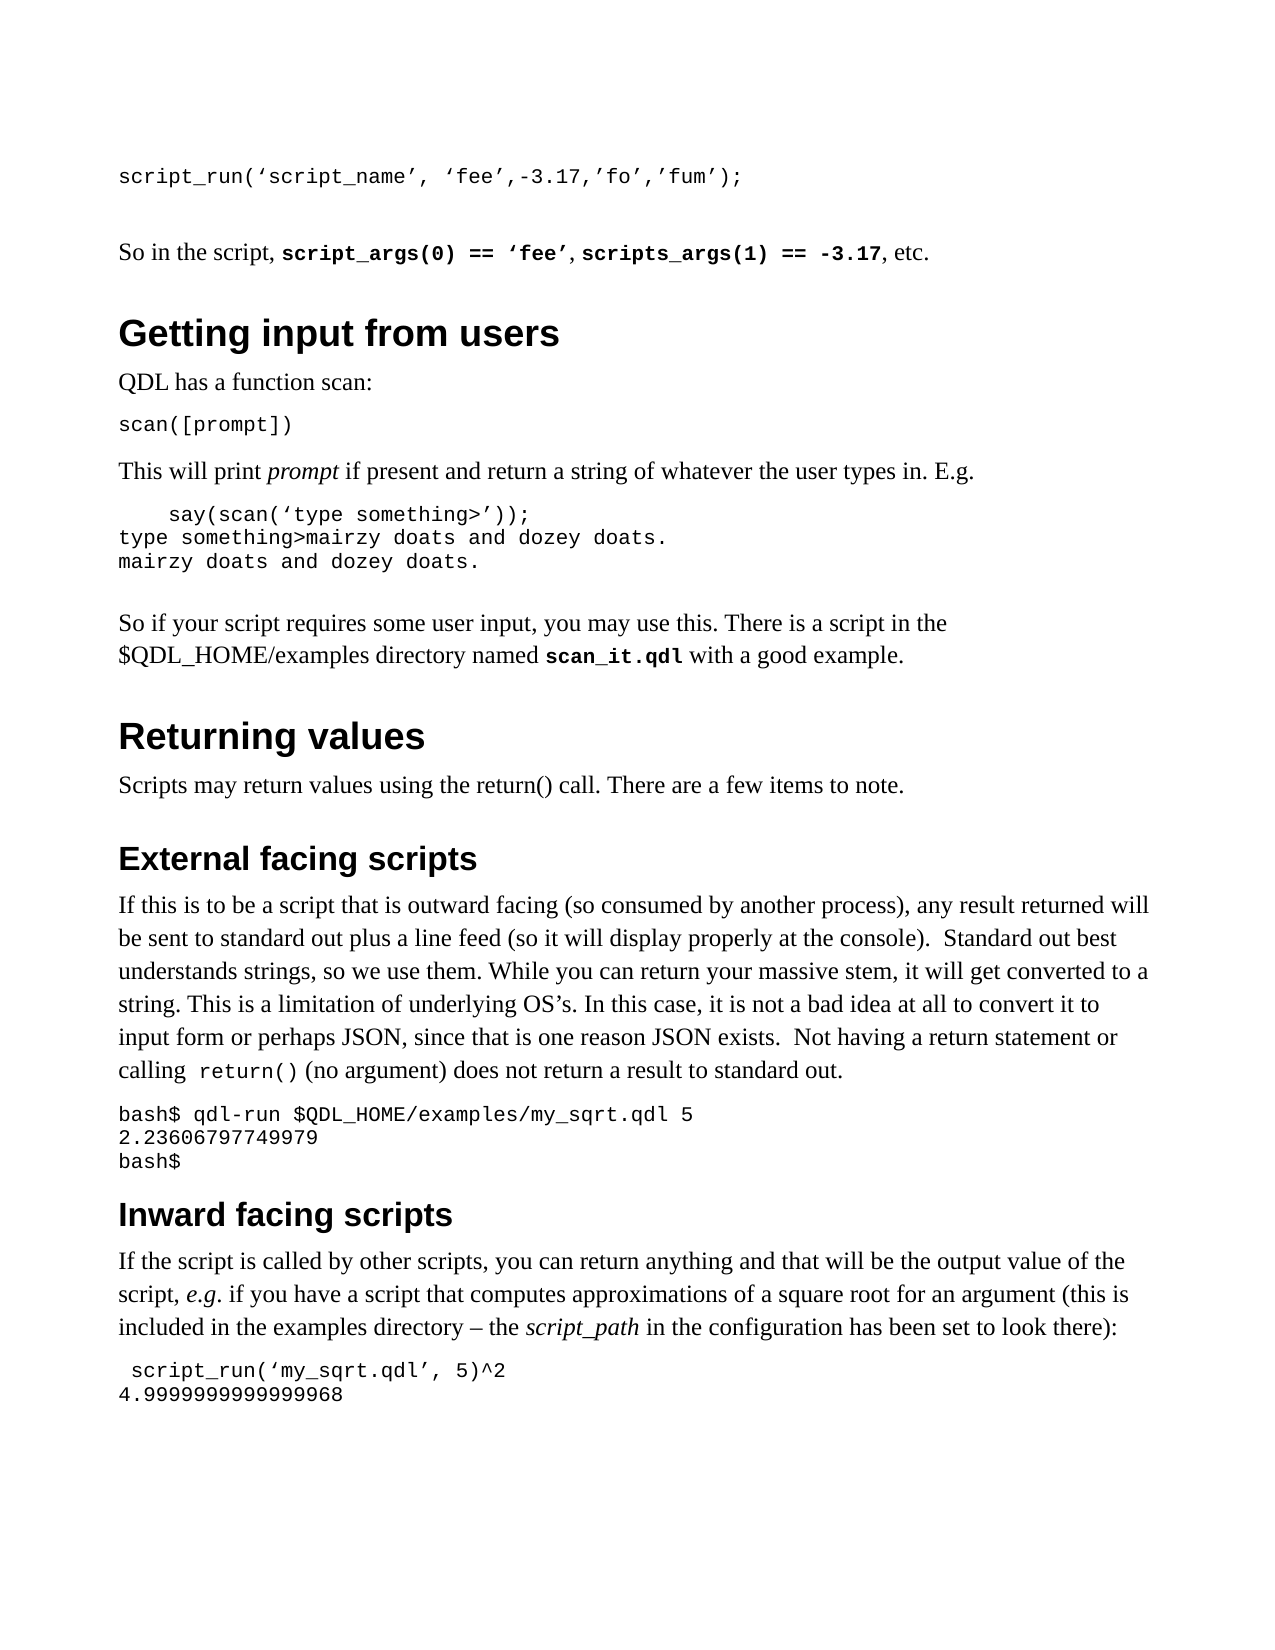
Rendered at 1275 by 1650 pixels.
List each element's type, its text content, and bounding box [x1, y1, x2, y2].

text This will print prompt if present and return a string of whatever the user types in. E.g. [118, 456, 1157, 485]
text script_run(‘my_sqrt.qdl’, 5)^2 [118, 1360, 1157, 1384]
subtitle External facing scripts [118, 839, 1157, 877]
text script_run(‘script_name’, ‘fee’,-3.17,’fo’,’fum’); [118, 166, 1157, 189]
text bash$ qdl-run $QDL_HOME/examples/my_sqrt.qdl 5 [118, 1103, 1157, 1127]
text QDL has a function scan: [118, 367, 1157, 395]
text say(scan(‘type something>’)); [118, 504, 1157, 527]
text 2.23606797749979 [118, 1127, 1157, 1151]
text If this is to be a script that is outward facing (so consumed by another process), any result returned will be sent to standard out plus a line feed (so it will display properly at the console). Standard out best understands strings, so we use them. While you can return your massive stem, it will get converted to a string. This is a limitation of underlying OS’s. In this case, it is not a bad idea at all to convert it to input form or perhaps JSON, since that is one reason JSON exists. Not having a return statement or calling return() (no argument) does not return a result to standard out. [118, 890, 1157, 1084]
text mairzy doats and dozey doats. [118, 551, 1157, 574]
subtitle Returning values [118, 714, 1157, 758]
text scan([prompt]) [118, 414, 1157, 438]
subtitle Getting input from users [118, 311, 1157, 354]
text So if your script requires some user input, you may use this. There is a script in the $QDL_HOME/examples directory named scan_it.qdl with a good example. [118, 574, 1157, 670]
text If the script is called by other scripts, you can return anything and that will be the output value of the script, e.g. if you have a script that computes approximations of a square root for an argument (this is included in the examples directory – the script_path in the configuration has been set to look there): [118, 1246, 1157, 1341]
subtitle Inward facing scripts [118, 1195, 1157, 1234]
text Scripts may return values using the return() call. There are a few items to note. [118, 770, 1157, 799]
text So in the script, script_args(0) == ‘fee’, scripts_args(1) == -3.17, etc. [118, 237, 1157, 267]
text type something>mairzy doats and dozey doats. [118, 527, 1157, 551]
text 4.9999999999999968 [118, 1384, 1157, 1407]
text bash$ [118, 1151, 1157, 1174]
